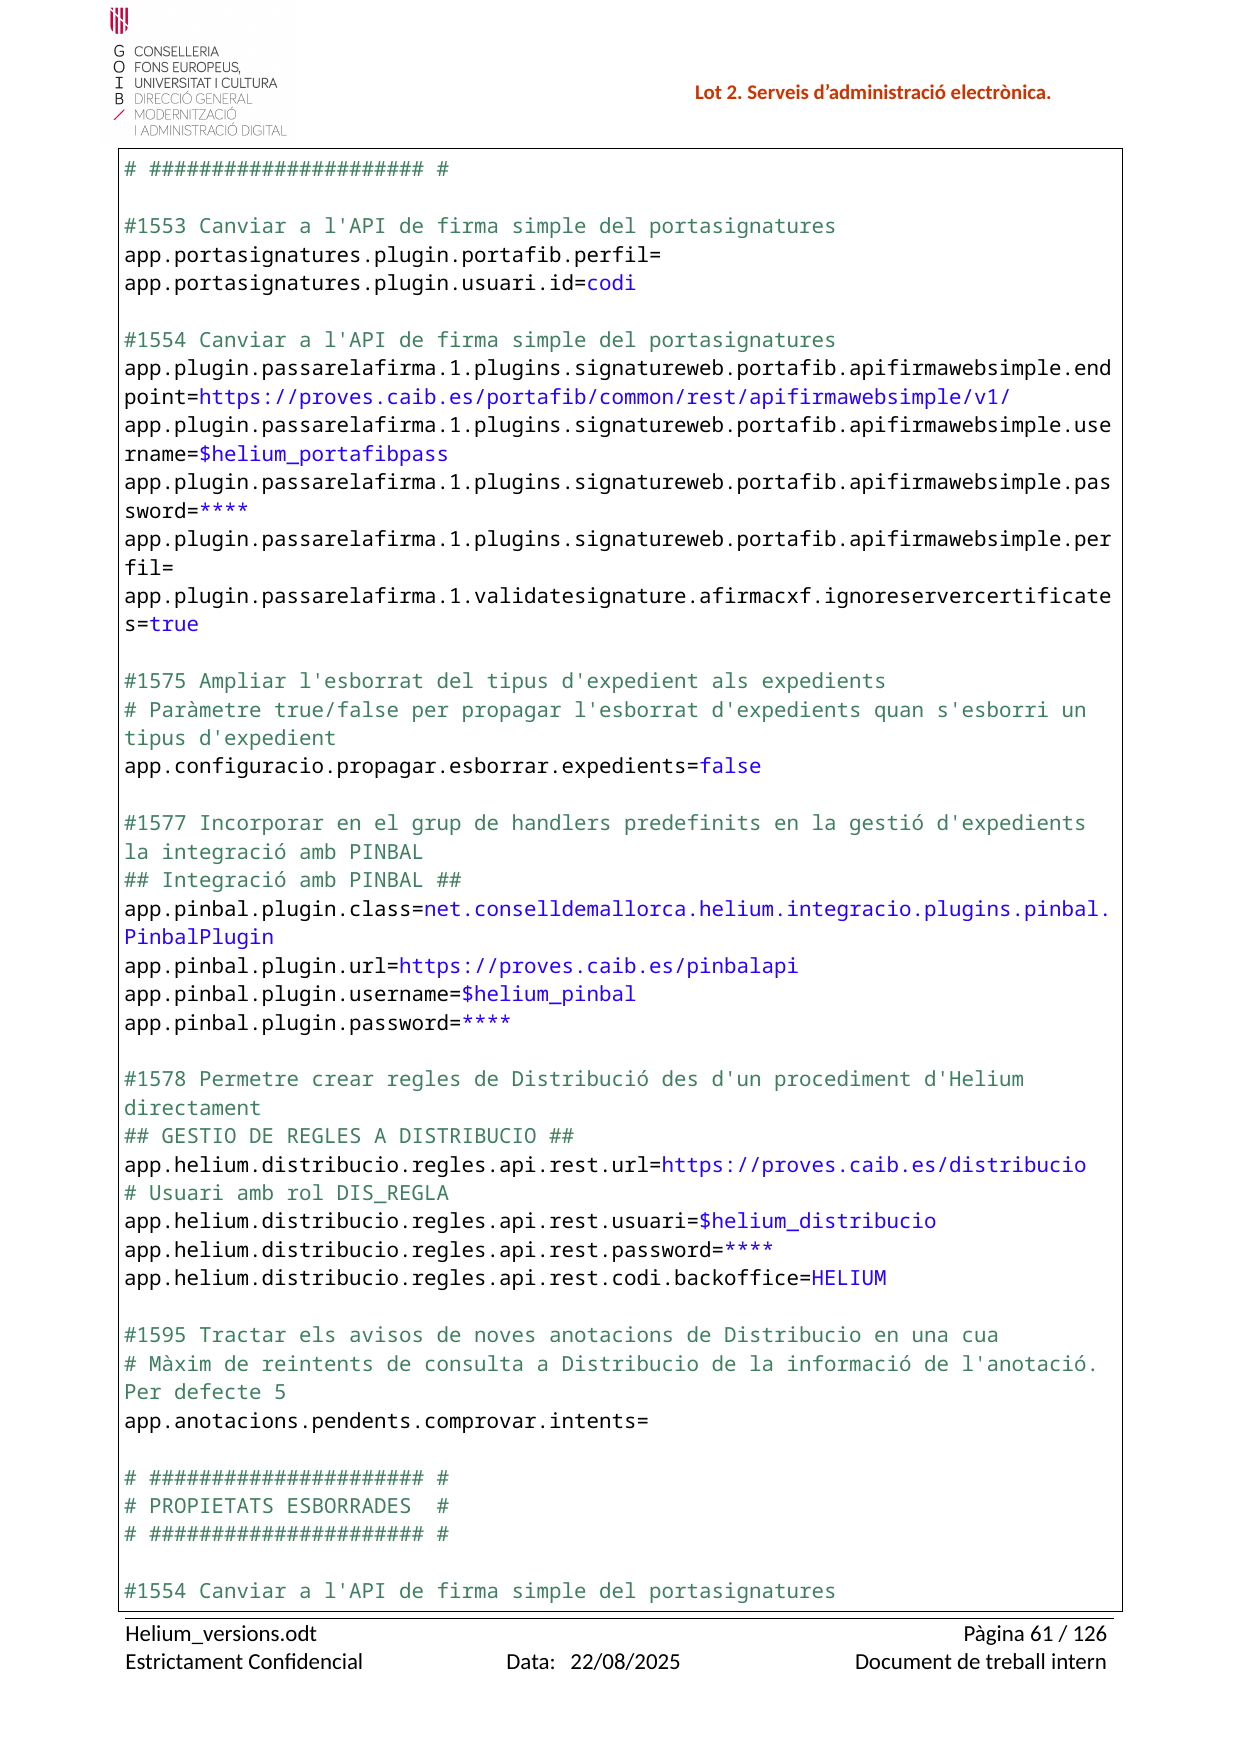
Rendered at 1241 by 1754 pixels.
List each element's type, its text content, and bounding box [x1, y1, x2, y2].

picture [100, 0, 297, 144]
table_header # ###################### # #1553 Canviar a l'API de firma simple del portasignatures app.portasignatures.plugin.portafib.perfil= app.portasignatures.plugin.usuari.id=codi #1554 Canviar a l'API de firma simple del portasignatures app.plugin.passarelafirma.1.plugins.signatureweb.portafib.apifirmawebsimple.endpoint=https://proves.caib.es/portafib/common/rest/apifirmawebsimple/v1/ app.plugin.passarelafirma.1.plugins.signatureweb.portafib.apifirmawebsimple.username=$helium_portafibpass app.plugin.passarelafirma.1.plugins.signatureweb.portafib.apifirmawebsimple.password=**** app.plugin.passarelafirma.1.plugins.signatureweb.portafib.apifirmawebsimple.perfil= app.plugin.passarelafirma.1.validatesignature.afirmacxf.ignoreservercertificates=true #1575 Ampliar l'esborrat del tipus d'expedient als expedients # Paràmetre true/false per propagar l'esborrat d'expedients quan s'esborri un tipus d'expedient app.configuracio.propagar.esborrar.expedients=false #1577 Incorporar en el grup de handlers predefinits en la gestió d'expedients la integració amb PINBAL ## Integració amb PINBAL ## app.pinbal.plugin.class=net.conselldemallorca.helium.integracio.plugins.pinbal.PinbalPlugin app.pinbal.plugin.url=https://proves.caib.es/pinbalapi app.pinbal.plugin.username=$helium_pinbal app.pinbal.plugin.password=**** #1578 Permetre crear regles de Distribució des d'un procediment d'Helium directament ## GESTIO DE REGLES A DISTRIBUCIO ## app.helium.distribucio.regles.api.rest.url=https://proves.caib.es/distribucio # Usuari amb rol DIS_REGLA app.helium.distribucio.regles.api.rest.usuari=$helium_distribucio app.helium.distribucio.regles.api.rest.password=**** app.helium.distribucio.regles.api.rest.codi.backoffice=HELIUM #1595 Tractar els avisos de noves anotacions de Distribucio en una cua # Màxim de reintents de consulta a Distribucio de la informació de l'anotació. Per defecte 5 app.anotacions.pendents.comprovar.intents= # ###################### # # PROPIETATS ESBORRADES # # ###################### # #1554 Canviar a l'API de firma simple del portasignatures [119, 149, 1122, 1611]
